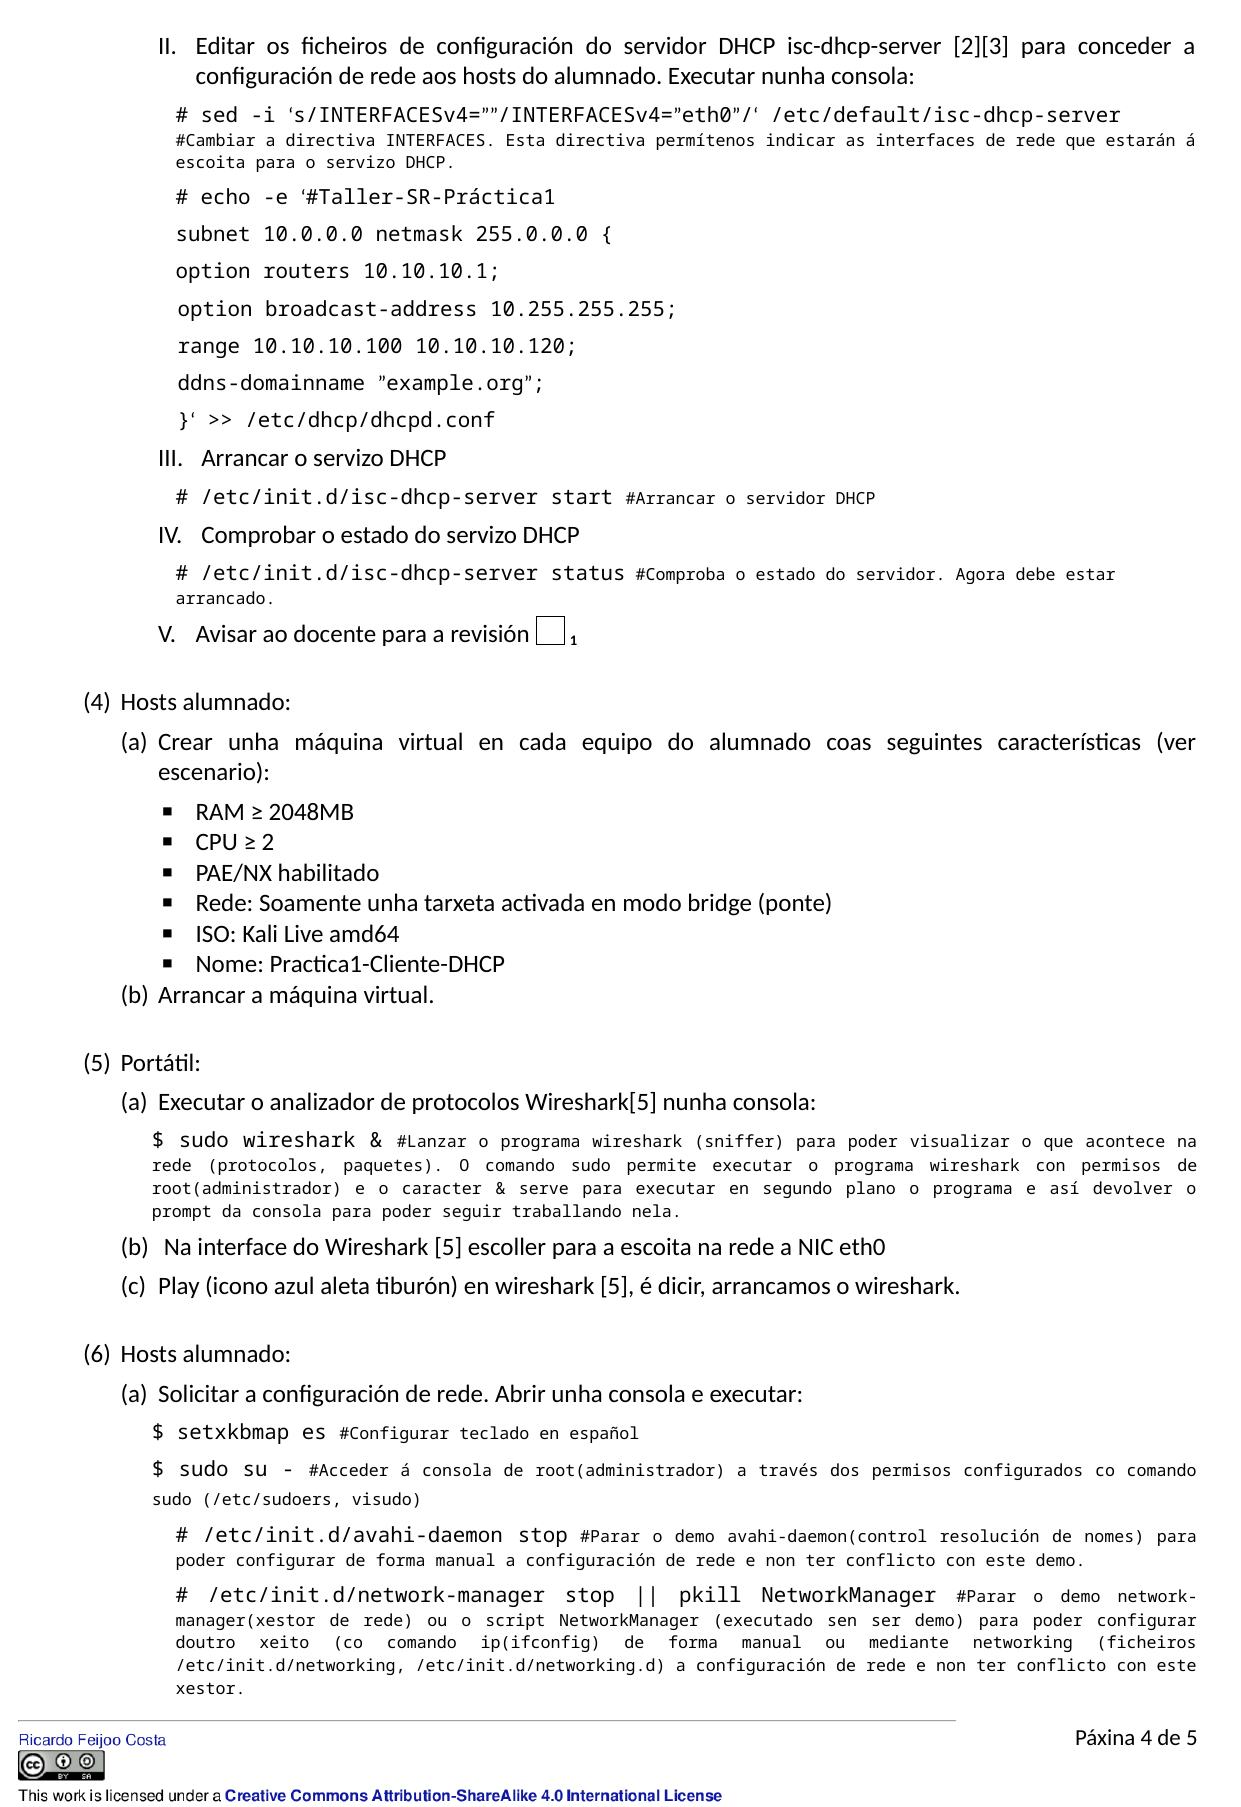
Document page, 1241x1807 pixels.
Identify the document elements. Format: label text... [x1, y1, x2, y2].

list Arrancar o servizo DHCP [158, 443, 1197, 473]
list # /etc/init.d/network-manager stop || pkill NetworkManager #Parar o demo network-manager(xestor de rede) ou o script NetworkManager (executado sen ser demo) para poder configurar doutro xeito (co comando ip(ifconfig) de forma manual ou mediante networking (ficheiros /etc/init.d/networking, /etc/init.d/networking.d) a configuración de rede e non ter conflicto con este xestor. [140, 1580, 1197, 1699]
list Rede: Soamente unha tarxeta activada en modo bridge (ponte) [158, 887, 1197, 918]
list ddns-domainname ”example.org”; [140, 368, 1197, 397]
list Executar o analizador de protocolos Wireshark[5] nunha consola: [120, 1086, 1197, 1117]
list # /etc/init.d/avahi-daemon stop #Parar o demo avahi-daemon(control resolución de nomes) para poder configurar de forma manual a configuración de rede e non ter conflicto con este demo. [140, 1520, 1197, 1571]
list Avisar ao docente para a revisión 1 [158, 618, 1197, 649]
list option routers 10.10.10.1; [140, 257, 1197, 285]
list option broadcast-address 10.255.255.255; [140, 294, 1197, 322]
list # sed -i ‘s/INTERFACESv4=””/INTERFACESv4=”eth0”/‘ /etc/default/isc-dhcp-server #Cambiar a directiva INTERFACES. Esta directiva permítenos indicar as interfaces de rede que estarán á escoita para o servizo DHCP. [140, 100, 1197, 173]
list Nome: Practica1-Cliente-DHCP [158, 948, 1197, 979]
list Comprobar o estado do servizo DHCP [158, 519, 1197, 549]
list }‘ >> /etc/dhcp/dhcpd.conf [140, 405, 1197, 434]
list Editar os ficheiros de configuración do servidor DHCP isc-dhcp-server [2][3] para conceder a configuración de rede aos hosts do alumnado. Executar nunha consola: [158, 30, 1197, 91]
list Solicitar a configuración de rede. Abrir unha consola e executar: [120, 1378, 1197, 1408]
list PAE/NX habilitado [158, 857, 1197, 887]
list # echo -e ‘#Taller-SR-Práctica1 [140, 182, 1197, 211]
list Play (icono azul aleta tiburón) en wireshark [5], é dicir, arrancamos o wireshark. [120, 1270, 1197, 1301]
list subnet 10.0.0.0 netmask 255.0.0.0 { [140, 219, 1197, 248]
list $ sudo su - #Acceder á consola de root(administrador) a través dos permisos configurados co comando sudo (/etc/sudoers, visudo) [116, 1454, 1197, 1511]
list $ sudo wireshark & #Lanzar o programa wireshark (sniffer) para poder visualizar o que acontece na rede (protocolos, paquetes). O comando sudo permite executar o programa wireshark con permisos de root(administrador) e o caracter & serve para executar en segundo plano o programa e así devolver o prompt da consola para poder seguir traballando nela. [116, 1126, 1197, 1222]
list RAM ≥ 2048MB [158, 796, 1197, 826]
list range 10.10.10.100 10.10.10.120; [140, 331, 1197, 359]
list ISO: Kali Live amd64 [158, 918, 1197, 948]
list $ setxkbmap es #Configurar teclado en español [116, 1417, 1197, 1446]
list Crear unha máquina virtual en cada equipo do alumnado coas seguintes características (ver escenario): [120, 726, 1197, 787]
list Hosts alumnado: [83, 687, 1197, 717]
list Portátil: [83, 1047, 1197, 1078]
list # /etc/init.d/isc-dhcp-server status #Comproba o estado do servidor. Agora debe estar arrancado. [140, 558, 1197, 609]
list CPU ≥ 2 [158, 826, 1197, 857]
list Hosts alumnado: [83, 1338, 1197, 1369]
list Na interface do Wireshark [5] escoller para a escoita na rede a NIC eth0 [120, 1231, 1197, 1261]
list Arrancar a máquina virtual. [120, 979, 1197, 1009]
picture [8, 1715, 957, 1806]
list # /etc/init.d/isc-dhcp-server start #Arrancar o servidor DHCP [140, 482, 1197, 510]
